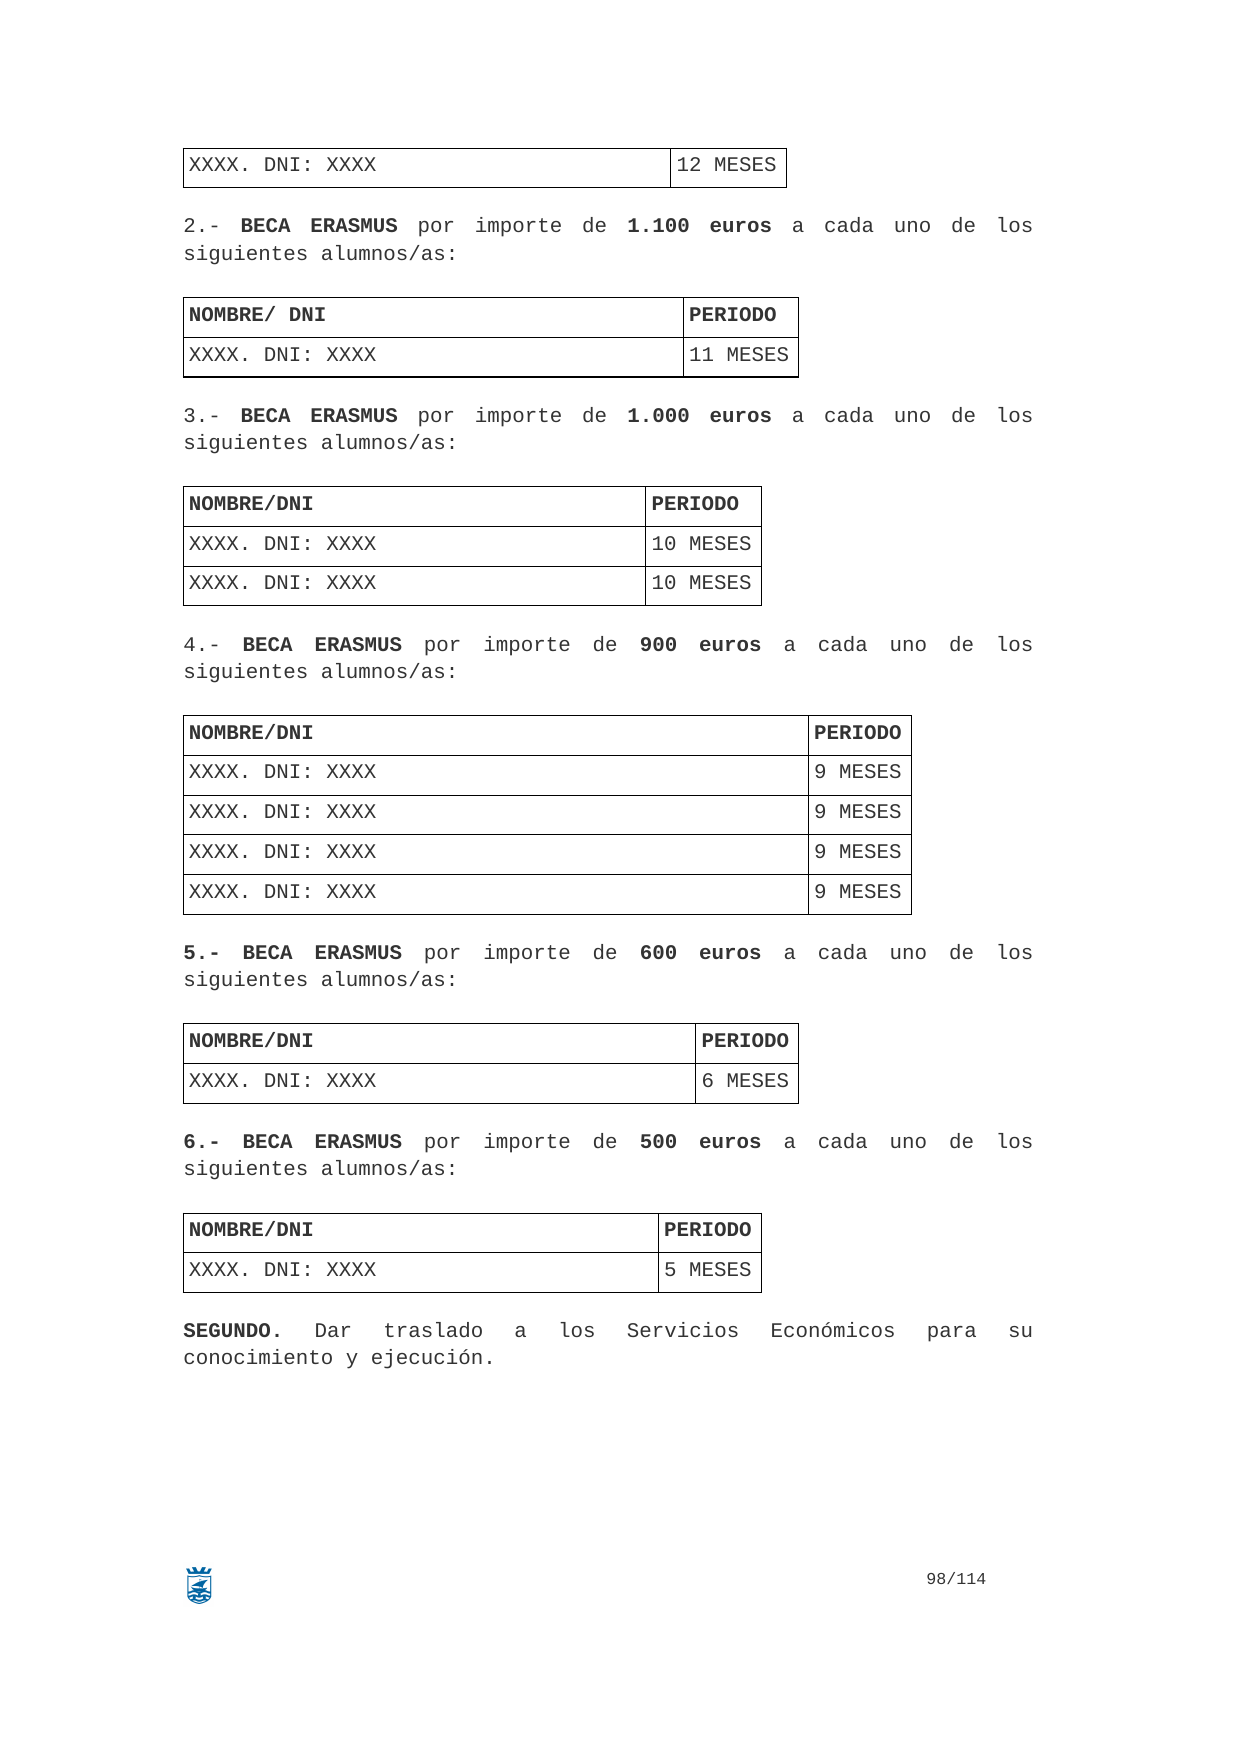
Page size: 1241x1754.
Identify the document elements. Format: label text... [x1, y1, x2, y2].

text 2.- BECA ERASMUS por importe de 1.100 euros a cada uno de los siguientes alumnos/as: [183, 216, 1033, 266]
table_header PERIODO [696, 1024, 798, 1063]
table_header PERIODO [684, 298, 798, 337]
table_header NOMBRE/DNI [184, 1214, 658, 1252]
table_cell 6 MESES [696, 1064, 798, 1103]
table_header NOMBRE/ DNI [184, 298, 683, 337]
table_cell XXXX. DNI: XXXX [184, 149, 670, 187]
table_header NOMBRE/DNI [184, 487, 645, 526]
table_cell 12 MESES [671, 149, 786, 187]
table_cell XXXX. DNI: XXXX [184, 796, 808, 834]
table_cell XXXX. DNI: XXXX [184, 875, 808, 913]
table_header PERIODO [659, 1214, 761, 1252]
table_cell 10 MESES [646, 567, 761, 605]
table_header NOMBRE/DNI [184, 716, 808, 755]
table_cell XXXX. DNI: XXXX [184, 756, 808, 794]
text 4.- BECA ERASMUS por importe de 900 euros a cada uno de los siguientes alumnos/as: [183, 633, 1033, 684]
text 6.- BECA ERASMUS por importe de 500 euros a cada uno de los siguientes alumnos/as: [183, 1131, 1033, 1182]
table_header PERIODO [809, 716, 911, 755]
table_cell 5 MESES [659, 1253, 761, 1292]
text SEGUNDO. Dar traslado a los Servicios Económicos para su conocimiento y ejecución. [183, 1320, 1033, 1371]
table_cell XXXX. DNI: XXXX [184, 338, 683, 376]
table_header NOMBRE/DNI [184, 1024, 695, 1063]
table_cell 9 MESES [809, 796, 911, 834]
table_cell 11 MESES [684, 338, 798, 376]
table_cell 10 MESES [646, 527, 761, 566]
text 5.- BECA ERASMUS por importe de 600 euros a cada uno de los siguientes alumnos/as: [183, 942, 1033, 993]
table_header PERIODO [646, 487, 761, 526]
table_cell XXXX. DNI: XXXX [184, 527, 645, 566]
table_cell XXXX. DNI: XXXX [184, 1253, 658, 1292]
table_cell XXXX. DNI: XXXX [184, 835, 808, 874]
picture [183, 1562, 214, 1607]
table_cell 9 MESES [809, 875, 911, 913]
table_cell 9 MESES [809, 835, 911, 874]
table_cell 9 MESES [809, 756, 911, 794]
table_cell XXXX. DNI: XXXX [184, 567, 645, 605]
table_cell XXXX. DNI: XXXX [184, 1064, 695, 1103]
text 3.- BECA ERASMUS por importe de 1.000 euros a cada uno de los siguientes alumnos/as: [183, 405, 1033, 456]
